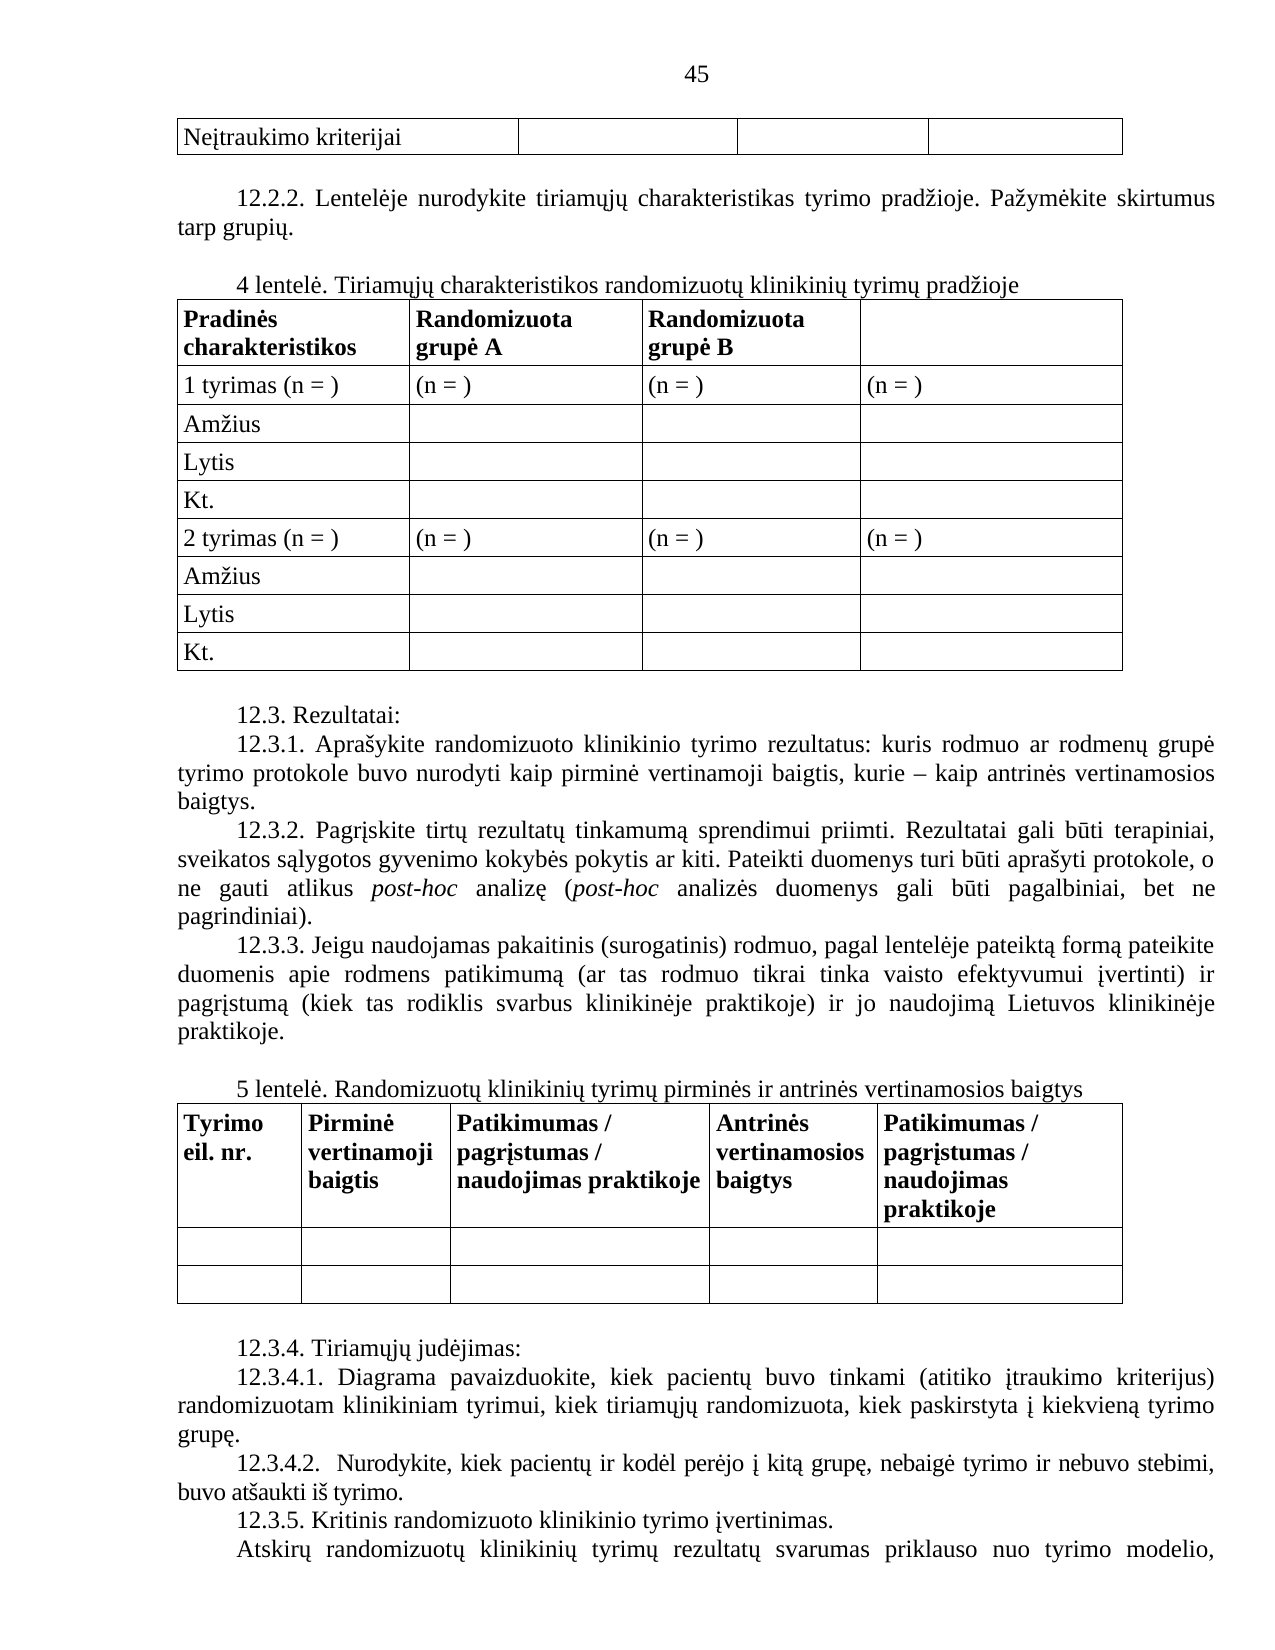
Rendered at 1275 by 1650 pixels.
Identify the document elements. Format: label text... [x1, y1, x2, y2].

table_header Patikimumas / pagrįstumas / naudojimas praktikoje [451, 1104, 709, 1227]
text 4 lentelė. Tiriamųjų charakteristikos randomizuotų klinikinių tyrimų pradžioje [177, 270, 1216, 298]
table_cell [410, 595, 642, 632]
table_cell [710, 1266, 877, 1303]
table_cell [410, 633, 642, 670]
table_header Randomizuota grupė A [410, 300, 642, 365]
table_cell [861, 595, 1122, 632]
table_header Randomizuota grupė B [643, 300, 860, 365]
text 12.3.3. Jeigu naudojamas pakaitinis (surogatinis) rodmuo, pagal lentelėje pateiktą formą pateikite duomenis apie rodmens patikimumą (ar tas rodmuo tikrai tinka vaisto efektyvumui įvertinti) ir pagrįstumą (kiek tas rodiklis svarbus klinikinėje praktikoje) ir jo naudojimą Lietuvos klinikinėje praktikoje. [177, 930, 1216, 1045]
table_cell Kt. [178, 481, 409, 518]
table_cell [451, 1228, 709, 1265]
table_cell [178, 1228, 301, 1265]
table_cell 1 tyrimas (n = ) [178, 366, 409, 403]
table_cell [178, 1266, 301, 1303]
table_cell [410, 557, 642, 594]
table_cell (n = ) [410, 519, 642, 556]
table_cell [410, 443, 642, 480]
table_header [861, 300, 1122, 365]
table_cell Amžius [178, 405, 409, 442]
table_cell [878, 1266, 1122, 1303]
table_cell (n = ) [861, 519, 1122, 556]
table_header Pirminė vertinamoji baigtis [302, 1104, 450, 1227]
table_header Antrinės vertinamosios baigtys [710, 1104, 877, 1227]
text 12.3.4.2. Nurodykite, kiek pacientų ir kodėl perėjo į kitą grupę, nebaigė tyrimo ir nebuvo stebimi, buvo atšaukti iš tyrimo. [177, 1448, 1216, 1506]
table_cell (n = ) [410, 366, 642, 403]
text 12.2.2. Lentelėje nurodykite tiriamųjų charakteristikas tyrimo pradžioje. Pažymėkite skirtumus tarp grupių. [177, 183, 1216, 241]
table_cell [738, 119, 928, 154]
text 12.3. Rezultatai: [177, 700, 1216, 729]
table_cell (n = ) [643, 366, 860, 403]
table_cell [643, 633, 860, 670]
table_cell [302, 1266, 450, 1303]
table_cell [861, 405, 1122, 442]
table_header Pradinės charakteristikos [178, 300, 409, 365]
table_cell [643, 405, 860, 442]
table_cell Neįtraukimo kriterijai [178, 119, 518, 154]
table_cell [929, 119, 1122, 154]
table_cell [410, 481, 642, 518]
table_cell [861, 443, 1122, 480]
table_cell [878, 1228, 1122, 1265]
table_cell 2 tyrimas (n = ) [178, 519, 409, 556]
table_cell [643, 481, 860, 518]
table_cell [519, 119, 737, 154]
table_cell (n = ) [861, 366, 1122, 403]
table_cell [643, 443, 860, 480]
text 12.3.1. Aprašykite randomizuoto klinikinio tyrimo rezultatus: kuris rodmuo ar rodmenų grupė tyrimo protokole buvo nurodyti kaip pirminė vertinamoji baigtis, kurie – kaip antrinės vertinamosios baigtys. [177, 729, 1216, 815]
table_cell [643, 595, 860, 632]
table_cell Lytis [178, 443, 409, 480]
text 12.3.4. Tiriamųjų judėjimas: [177, 1333, 1216, 1362]
table_cell [861, 481, 1122, 518]
table_cell [710, 1228, 877, 1265]
table_cell [861, 633, 1122, 670]
table_cell [861, 557, 1122, 594]
table_cell [451, 1266, 709, 1303]
table_cell (n = ) [643, 519, 860, 556]
text Atskirų randomizuotų klinikinių tyrimų rezultatų svarumas priklauso nuo tyrimo modelio, [177, 1534, 1216, 1563]
table_cell Amžius [178, 557, 409, 594]
table_cell Kt. [178, 633, 409, 670]
table_header Patikimumas / pagrįstumas / naudojimas praktikoje [878, 1104, 1122, 1227]
text 12.3.4.1. Diagrama pavaizduokite, kiek pacientų buvo tinkami (atitiko įtraukimo kriterijus) randomizuotam klinikiniam tyrimui, kiek tiriamųjų randomizuota, kiek paskirstyta į kiekvieną tyrimo grupę. [177, 1362, 1216, 1448]
table_cell Lytis [178, 595, 409, 632]
table_cell [302, 1228, 450, 1265]
table_cell [643, 557, 860, 594]
text 12.3.5. Kritinis randomizuoto klinikinio tyrimo įvertinimas. [177, 1506, 1216, 1534]
text 5 lentelė. Randomizuotų klinikinių tyrimų pirminės ir antrinės vertinamosios baigtys [177, 1074, 1216, 1103]
table_header Tyrimo eil. nr. [178, 1104, 301, 1227]
table_cell [410, 405, 642, 442]
text 12.3.2. Pagrįskite tirtų rezultatų tinkamumą sprendimui priimti. Rezultatai gali būti terapiniai, sveikatos sąlygotos gyvenimo kokybės pokytis ar kiti. Pateikti duomenys turi būti aprašyti protokole, o ne gauti atlikus post-hoc analizę (post-hoc analizės duomenys gali būti pagalbiniai, bet ne pagrindiniai). [177, 815, 1216, 930]
